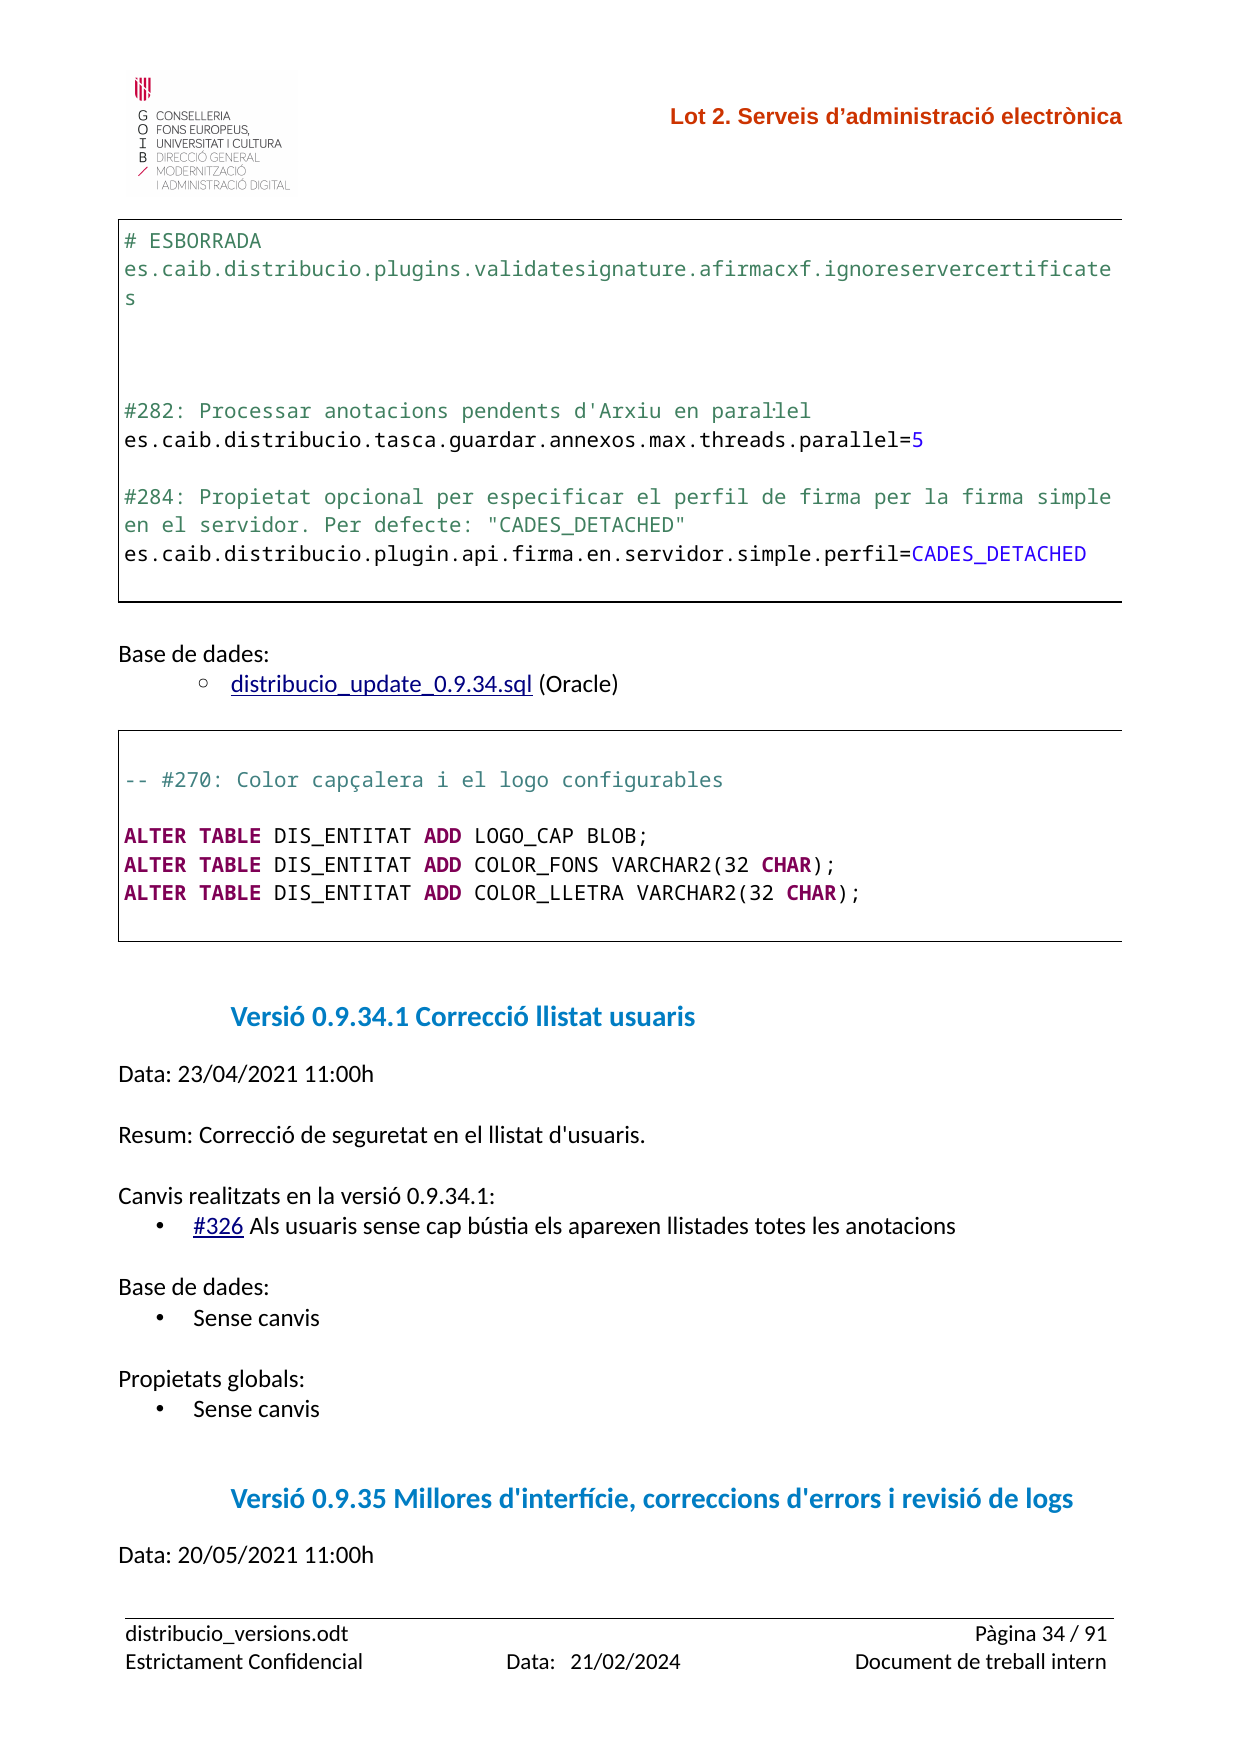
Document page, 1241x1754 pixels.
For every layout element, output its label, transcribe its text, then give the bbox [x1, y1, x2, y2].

list Sense canvis [156, 1302, 1122, 1332]
text Propietats globals: [118, 1363, 1122, 1393]
table_header # ESBORRADA es.caib.distribucio.plugins.validatesignature.afirmacxf.ignoreservercertificates #282: Processar anotacions pendents d'Arxiu en paral·lel es.caib.distribucio.tasca.guardar.annexos.max.threads.parallel=5 #284: Propietat opcional per especificar el perfil de firma per la firma simple en el servidor. Per defecte: "CADES_DETACHED" es.caib.distribucio.plugin.api.firma.en.servidor.simple.perfil=CADES_DETACHED [119, 220, 1122, 601]
text Data: 23/04/2021 11:00h [118, 1058, 1122, 1088]
list distribucio_update_0.9.34.sql (Oracle) [193, 668, 1122, 699]
list Sense canvis [156, 1393, 1122, 1424]
list #326 Als usuaris sense cap bústia els aparexen llistades totes les anotacions [156, 1210, 1122, 1241]
text Canvis realitzats en la versió 0.9.34.1: [118, 1180, 1122, 1210]
picture [126, 70, 299, 197]
text Resum: Correcció de seguretat en el llistat d'usuaris. [118, 1119, 1122, 1149]
text Base de dades: [118, 638, 1122, 668]
text Data: 20/05/2021 11:00h [118, 1539, 1122, 1570]
text Base de dades: [118, 1271, 1122, 1302]
subtitle Versió 0.9.35 Millores d'interfície, correccions d'errors i revisió de logs [153, 1480, 1122, 1516]
subtitle Versió 0.9.34.1 Correcció llistat usuaris [153, 998, 1122, 1034]
table_header -- #270: Color capçalera i el logo configurables ALTER TABLE DIS_ENTITAT ADD LOGO_CAP BLOB; ALTER TABLE DIS_ENTITAT ADD COLOR_FONS VARCHAR2(32 CHAR); ALTER TABLE DIS_ENTITAT ADD COLOR_LLETRA VARCHAR2(32 CHAR); [119, 731, 1122, 941]
